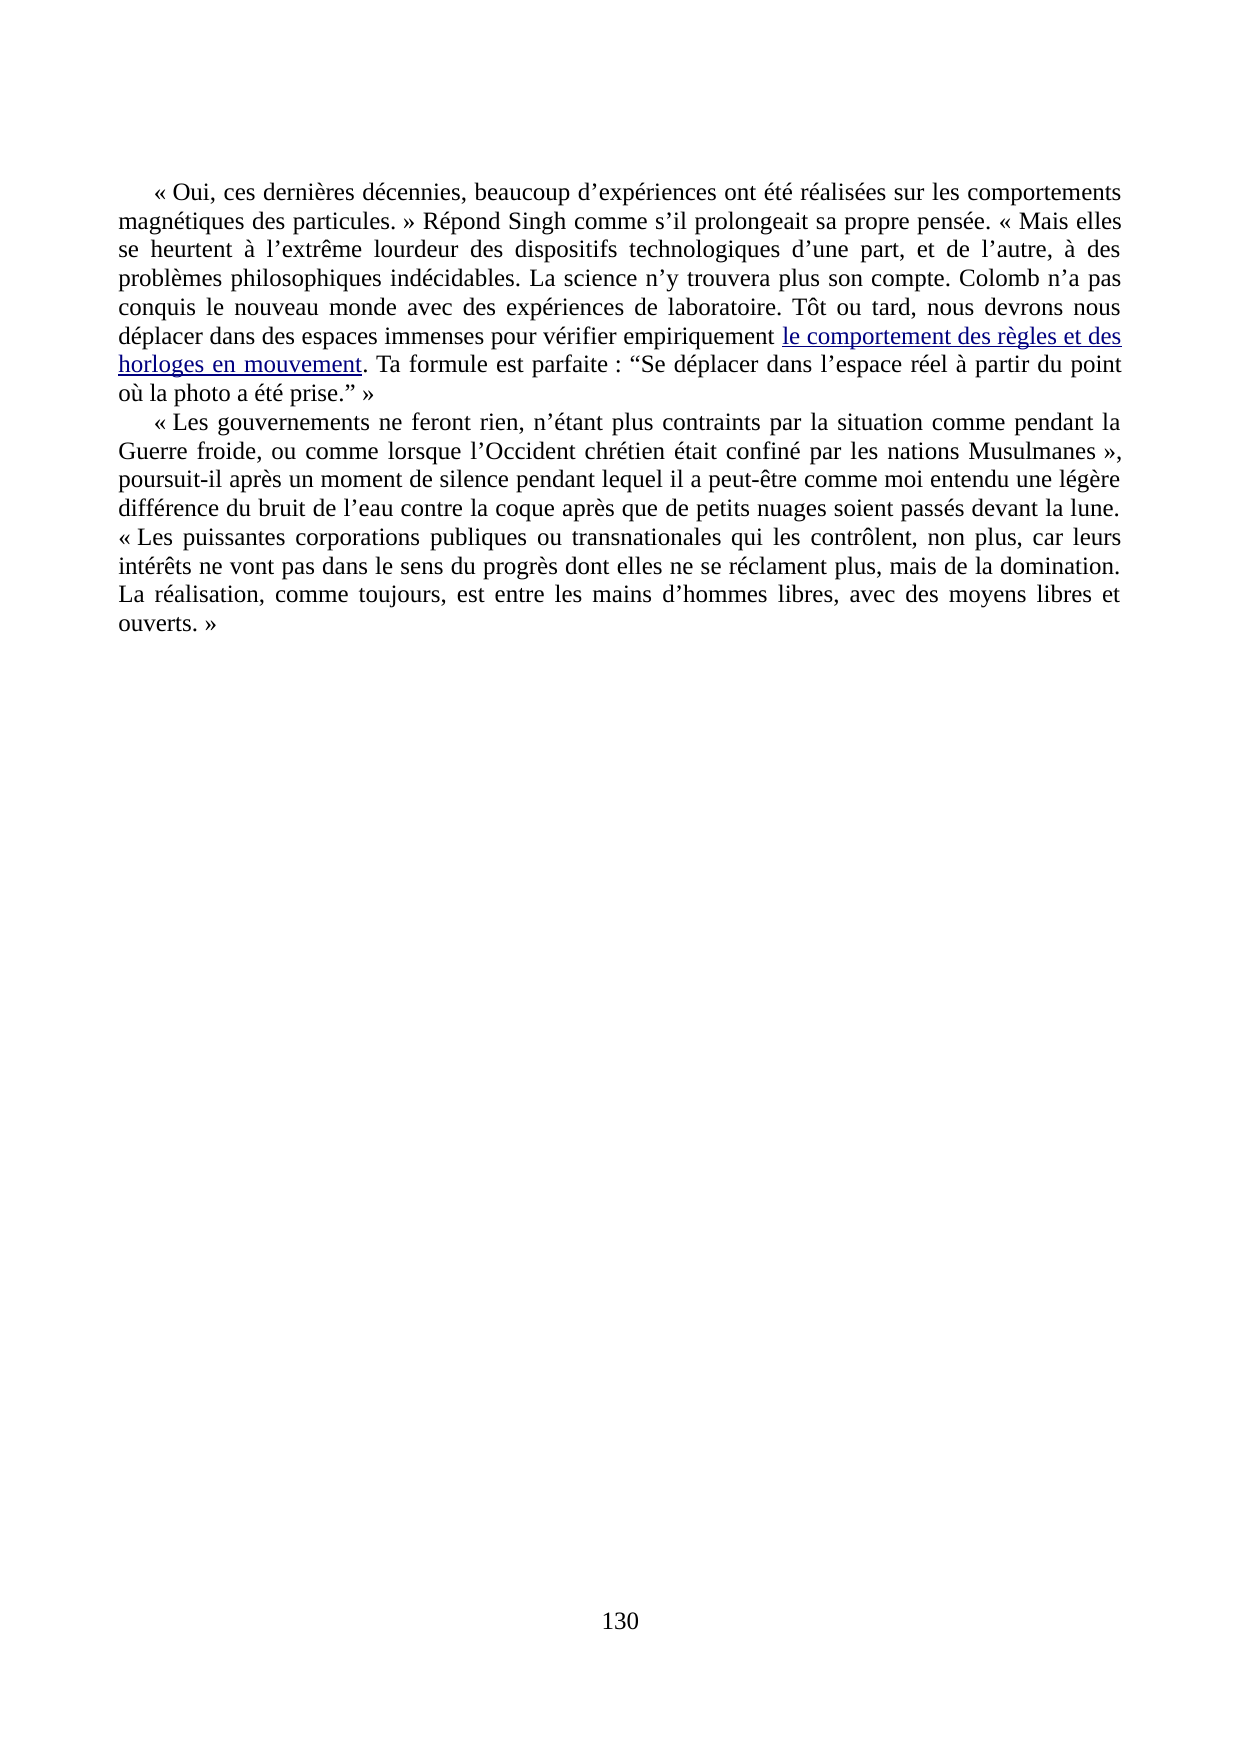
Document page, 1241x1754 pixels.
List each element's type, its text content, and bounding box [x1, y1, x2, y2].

text « Les gouvernements ne feront rien, n’étant plus contraints par la situation comme pendant la Guerre froide, ou comme lorsque l’Occident chrétien était confiné par les nations Musulmanes », poursuit-il après un moment de silence pendant lequel il a peut-être comme moi entendu une légère différence du bruit de l’eau contre la coque après que de petits nuages soient passés devant la lune. « Les puissantes corporations publiques ou transnationales qui les contrôlent, non plus, car leurs intérêts ne vont pas dans le sens du progrès dont elles ne se réclament plus, mais de la domination. La réalisation, comme toujours, est entre les mains d’hommes libres, avec des moyens libres et ouverts. » [118, 407, 1122, 637]
text « Oui, ces dernières décennies, beaucoup d’expériences ont été réalisées sur les comportements magnétiques des particules. » Répond Singh comme s’il prolongeait sa propre pensée. « Mais elles se heurtent à l’extrême lourdeur des dispositifs technologiques d’une part, et de l’autre, à des problèmes philosophiques indécidables. La science n’y trouvera plus son compte. Colomb n’a pas conquis le nouveau monde avec des expériences de laboratoire. Tôt ou tard, nous devrons nous déplacer dans des espaces immenses pour vérifier empiriquement le comportement des règles et des horloges en mouvement. Ta formule est parfaite : “Se déplacer dans l’espace réel à partir du point où la photo a été prise.” » [118, 177, 1122, 407]
